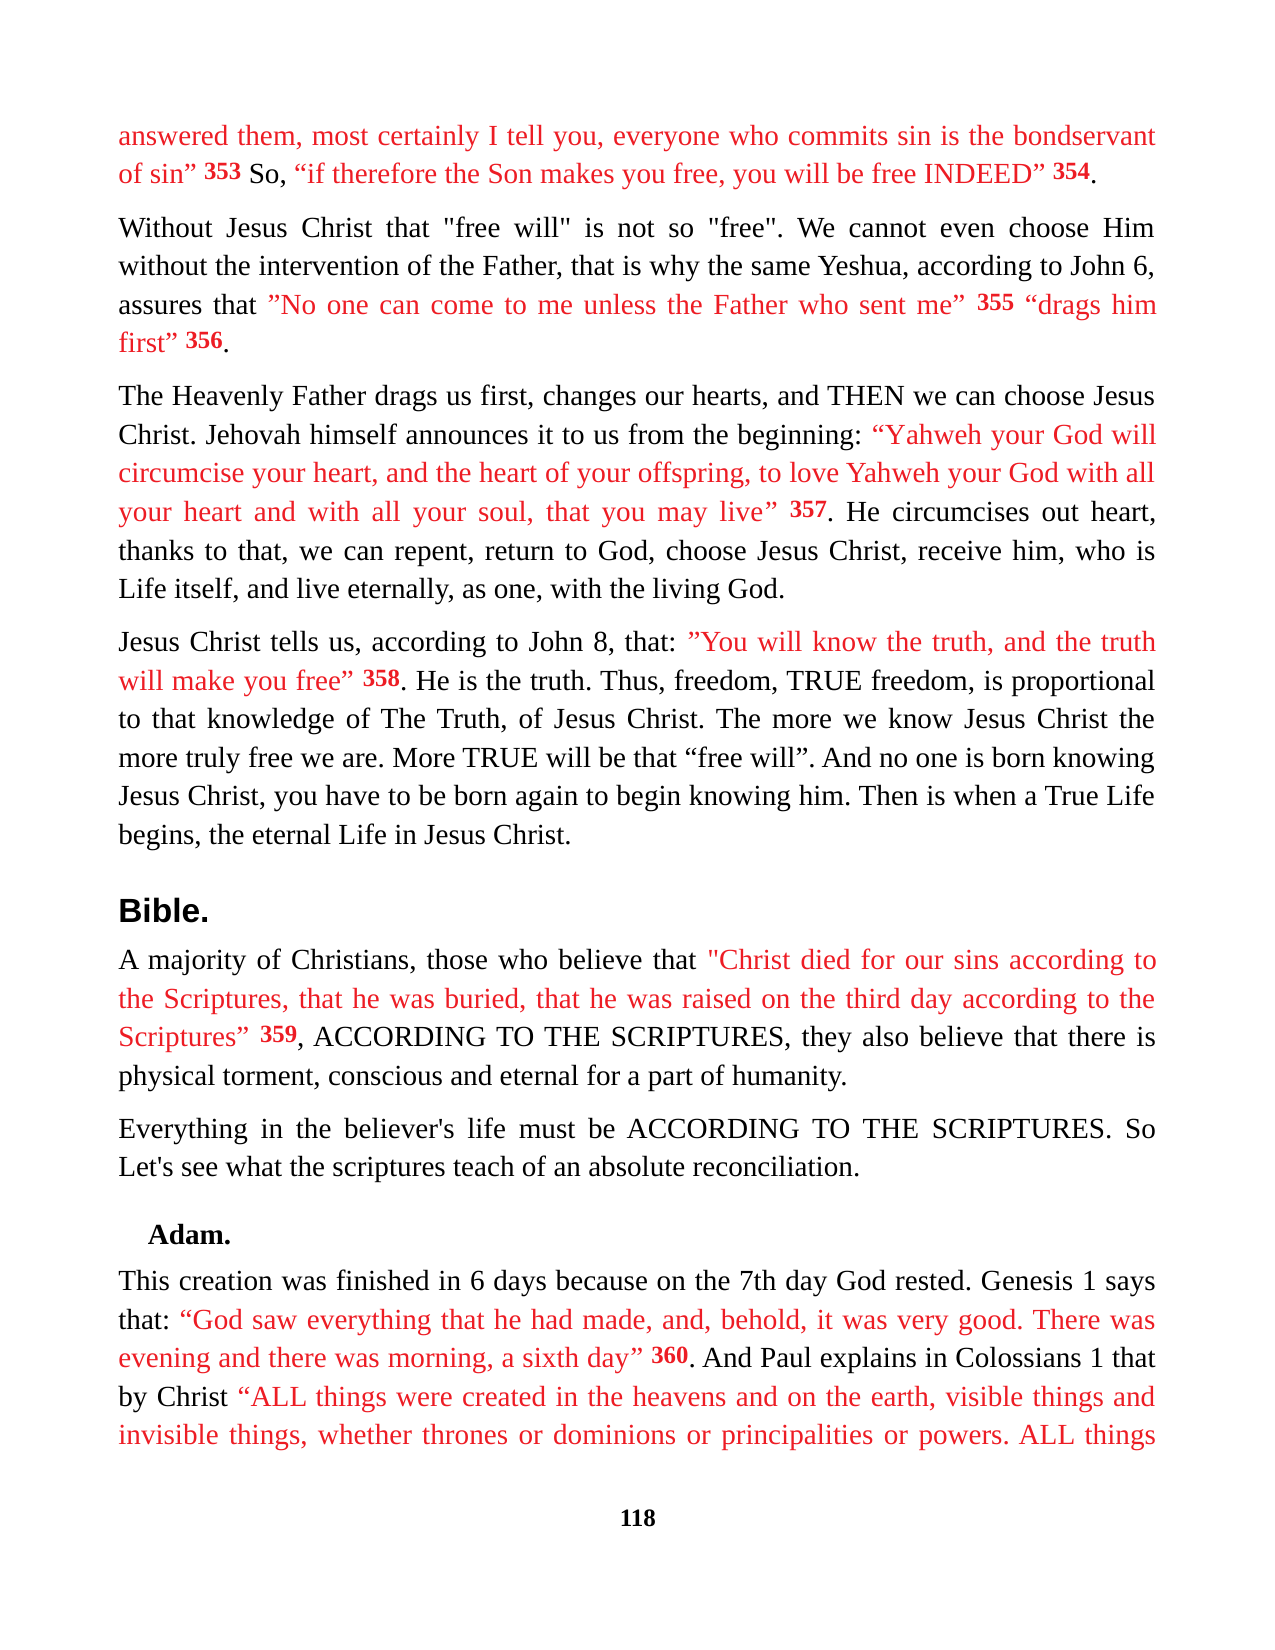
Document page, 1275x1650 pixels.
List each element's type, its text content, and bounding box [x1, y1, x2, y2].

text Jesus Christ tells us, according to John 8, that: ”You will know the truth, and the truth will make you free” . He is the truth. Thus, freedom, TRUE freedom, is proportional to that knowledge of The Truth, of Jesus Christ. The more we know Jesus Christ the more truly free we are. More TRUE will be that “free will”. And no one is born knowing Jesus Christ, you have to be born again to begin knowing him. Then is when a True Life begins, the eternal Life in Jesus Christ. [118, 624, 1157, 851]
text A majority of Christians, those who believe that "Christ died for our sins according to the Scriptures, that he was buried, that he was raised on the third day according to the Scriptures” , ACCORDING TO THE SCRIPTURES, they also believe that there is physical torment, conscious and eternal for a part of humanity. [118, 942, 1157, 1091]
subtitle Bible. [118, 891, 1157, 930]
text Without Jesus Christ that "free will" is not so "free". We cannot even choose Him without the intervention of the Father, that is why the same Yeshua, according to John 6, assures that ”No one can come to me unless the Father who sent me” “drags him first” . [118, 210, 1157, 359]
text answered them, most certainly I tell you, everyone who commits sin is the bondservant of sin” So, “if therefore the Son makes you free, you will be free INDEED” . [118, 118, 1157, 190]
text Everything in the believer's life must be ACCORDING TO THE SCRIPTURES. So Let's see what the scriptures teach of an absolute reconciliation. [118, 1111, 1157, 1183]
text This creation was finished in 6 days because on the 7th day God rested. Genesis 1 says that: “God saw everything that he had made, and, behold, it was very good. There was evening and there was morning, a sixth day” . And Paul explains in Colossians 1 that by Christ “ALL things were created in the heavens and on the earth, visible things and invisible things, whether thrones or dominions or principalities or powers. ALL things [118, 1263, 1157, 1451]
text The Heavenly Father drags us first, changes our hearts, and THEN we can choose Jesus Christ. Jehovah himself announces it to us from the beginning: “Yahweh your God will circumcise your heart, and the heart of your offspring, to love Yahweh your God with all your heart and with all your soul, that you may live” . He circumcises out heart, thanks to that, we can repent, return to God, choose Jesus Christ, receive him, who is Life itself, and live eternally, as one, with the living God. [118, 378, 1157, 605]
subtitle Adam. [148, 1217, 1157, 1251]
